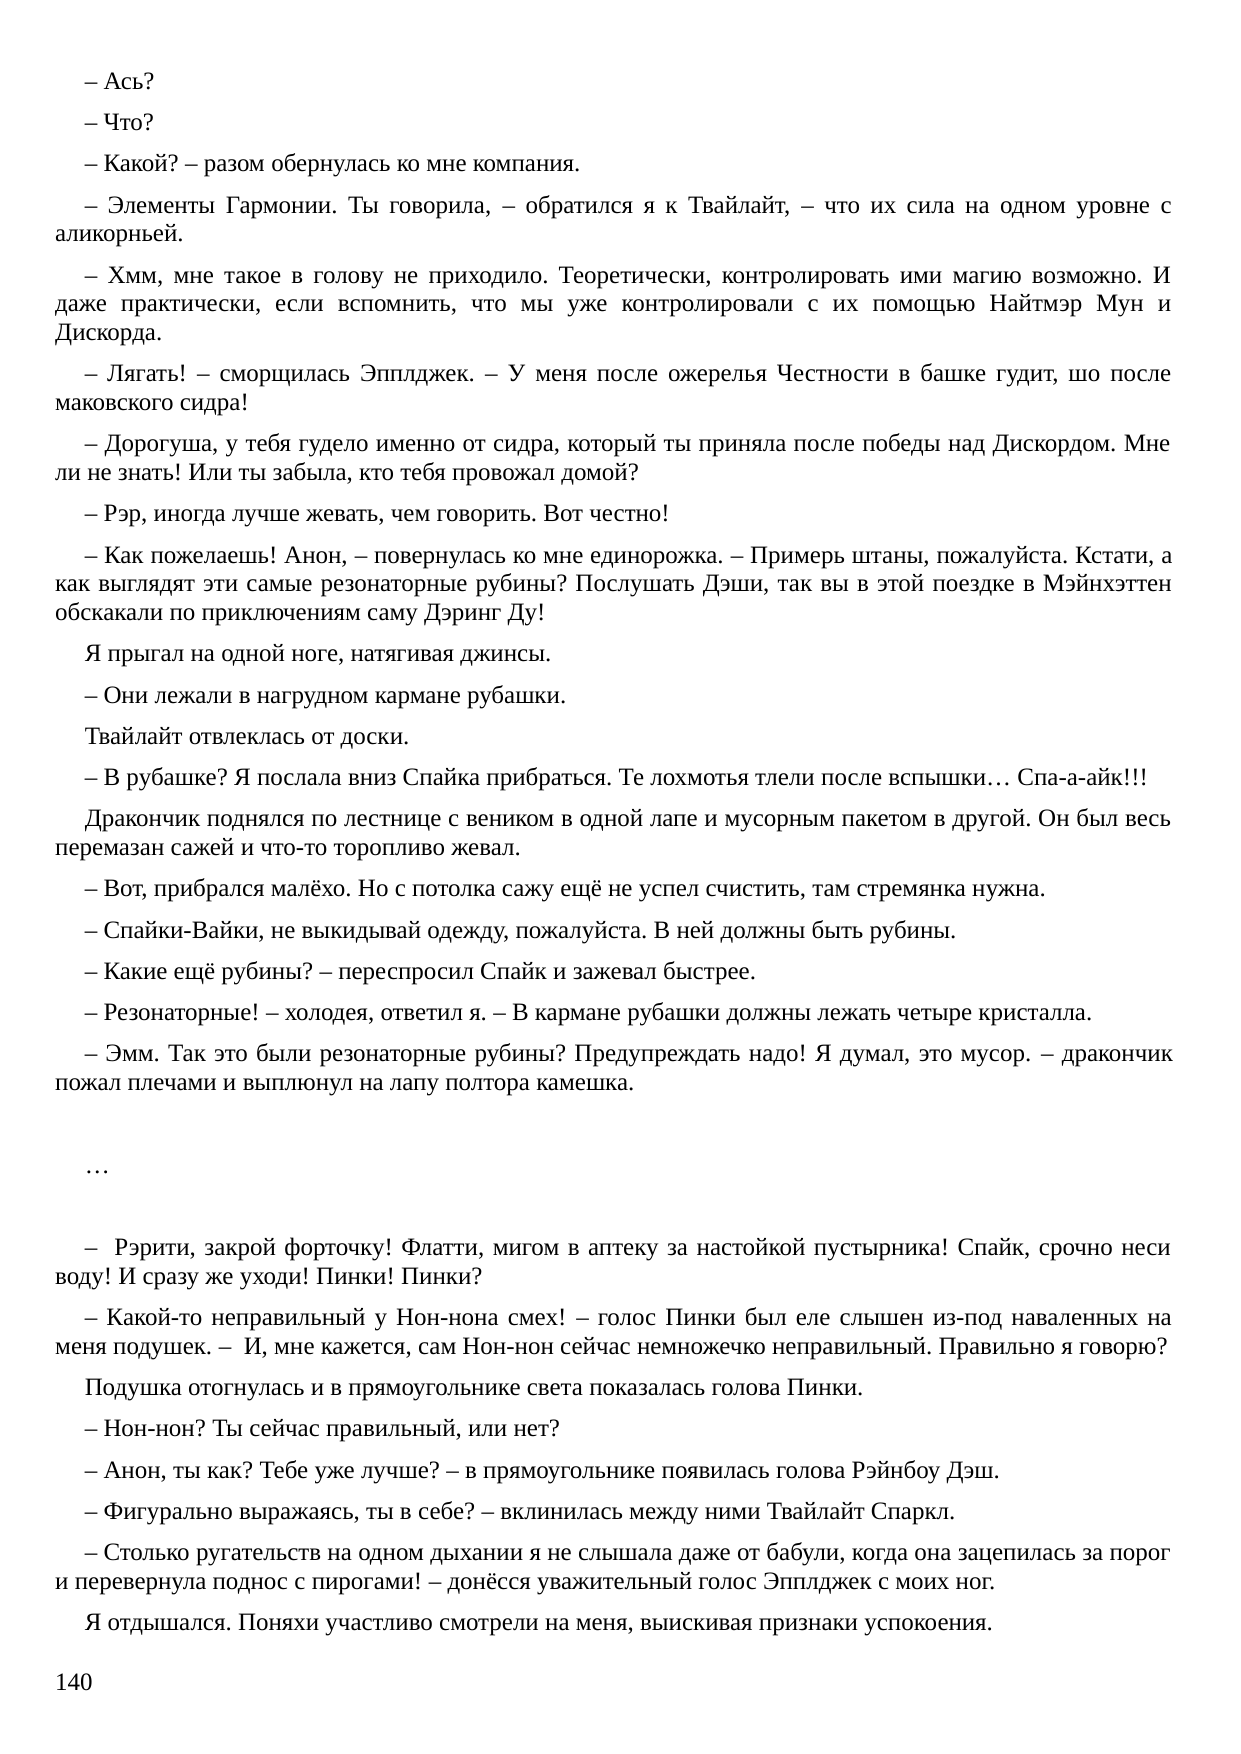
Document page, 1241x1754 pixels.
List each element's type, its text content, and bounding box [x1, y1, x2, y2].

text – Лягать! – сморщилась Эпплджек. – У меня после ожерелья Честности в башке гудит, шо после маковского сидра! [55, 358, 1173, 416]
text – Какие ещё рубины? – переспросил Спайк и зажевал быстрее. [55, 956, 1173, 985]
text – Столько ругательств на одном дыхании я не слышала даже от бабули, когда она зацепилась за порог и перевернула поднос с пирогами! – донёсся уважительный голос Эпплджек с моих ног. [55, 1537, 1173, 1595]
text – Как пожелаешь! Анон, – повернулась ко мне единорожка. – Примерь штаны, пожалуйста. Кстати, а как выглядят эти самые резонаторные рубины? Послушать Дэши, так вы в этой поездке в Мэйнхэттен обскакали по приключениям саму Дэринг Ду! [55, 540, 1173, 626]
text Твайлайт отвлеклась от доски. [55, 721, 1173, 750]
text – Какой-то неправильный у Нон-нона смех! – голос Пинки был еле слышен из-под наваленных на меня подушек. – И, мне кажется, сам Нон-нон сейчас немножечко неправильный. Правильно я говорю? [55, 1302, 1173, 1360]
text – Они лежали в нагрудном кармане рубашки. [55, 680, 1173, 708]
text – Эмм. Так это были резонаторные рубины? Предупреждать надо! Я думал, это мусор. – дракончик пожал плечами и выплюнул на лапу полтора камешка. [55, 1038, 1173, 1096]
text – Резонаторные! – холодея, ответил я. – В кармане рубашки должны лежать четыре кристалла. [55, 997, 1173, 1026]
text – Ась? [55, 66, 1173, 95]
text – Дорогуша, у тебя гудело именно от сидра, который ты приняла после победы над Дискордом. Мне ли не знать! Или ты забыла, кто тебя провожал домой? [55, 428, 1173, 486]
text – Фигурально выражаясь, ты в себе? – вклинилась между ними Твайлайт Спаркл. [55, 1496, 1173, 1525]
text – В рубашке? Я послала вниз Спайка прибраться. Те лохмотья тлели после вспышки… Спа-а-айк!!! [55, 762, 1173, 791]
text – Какой? – разом обернулась ко мне компания. [55, 148, 1173, 177]
text Подушка отогнулась и в прямоугольнике света показалась голова Пинки. [55, 1372, 1173, 1401]
text … [55, 1150, 1173, 1178]
text – Вот, прибрался малёхо. Но с потолка сажу ещё не успел счистить, там стремянка нужна. [55, 873, 1173, 902]
text Я отдышался. Поняхи участливо смотрели на меня, выискивая признаки успокоения. [55, 1607, 1173, 1636]
text – Анон, ты как? Тебе уже лучше? – в прямоугольнике появилась голова Рэйнбоу Дэш. [55, 1455, 1173, 1483]
text – Что? [55, 107, 1173, 136]
text – Рэрити, закрой форточку! Флатти, мигом в аптеку за настойкой пустырника! Спайк, срочно неси воду! И сразу же уходи! Пинки! Пинки? [55, 1232, 1173, 1290]
text – Нон-нон? Ты сейчас правильный, или нет? [55, 1413, 1173, 1442]
text – Рэр, иногда лучше жевать, чем говорить. Вот честно! [55, 498, 1173, 527]
text Дракончик поднялся по лестнице с веником в одной лапе и мусорным пакетом в другой. Он был весь перемазан сажей и что-то торопливо жевал. [55, 803, 1173, 861]
text – Спайки-Вайки, не выкидывай одежду, пожалуйста. В ней должны быть рубины. [55, 915, 1173, 943]
text – Элементы Гармонии. Ты говорила, – обратился я к Твайлайт, – что их сила на одном уровне с аликорньей. [55, 190, 1173, 247]
text – Хмм, мне такое в голову не приходило. Теоретически, контролировать ими магию возможно. И даже практически, если вспомнить, что мы уже контролировали с их помощью Найтмэр Мун и Дискорда. [55, 260, 1173, 346]
text Я прыгал на одной ноге, натягивая джинсы. [55, 638, 1173, 667]
